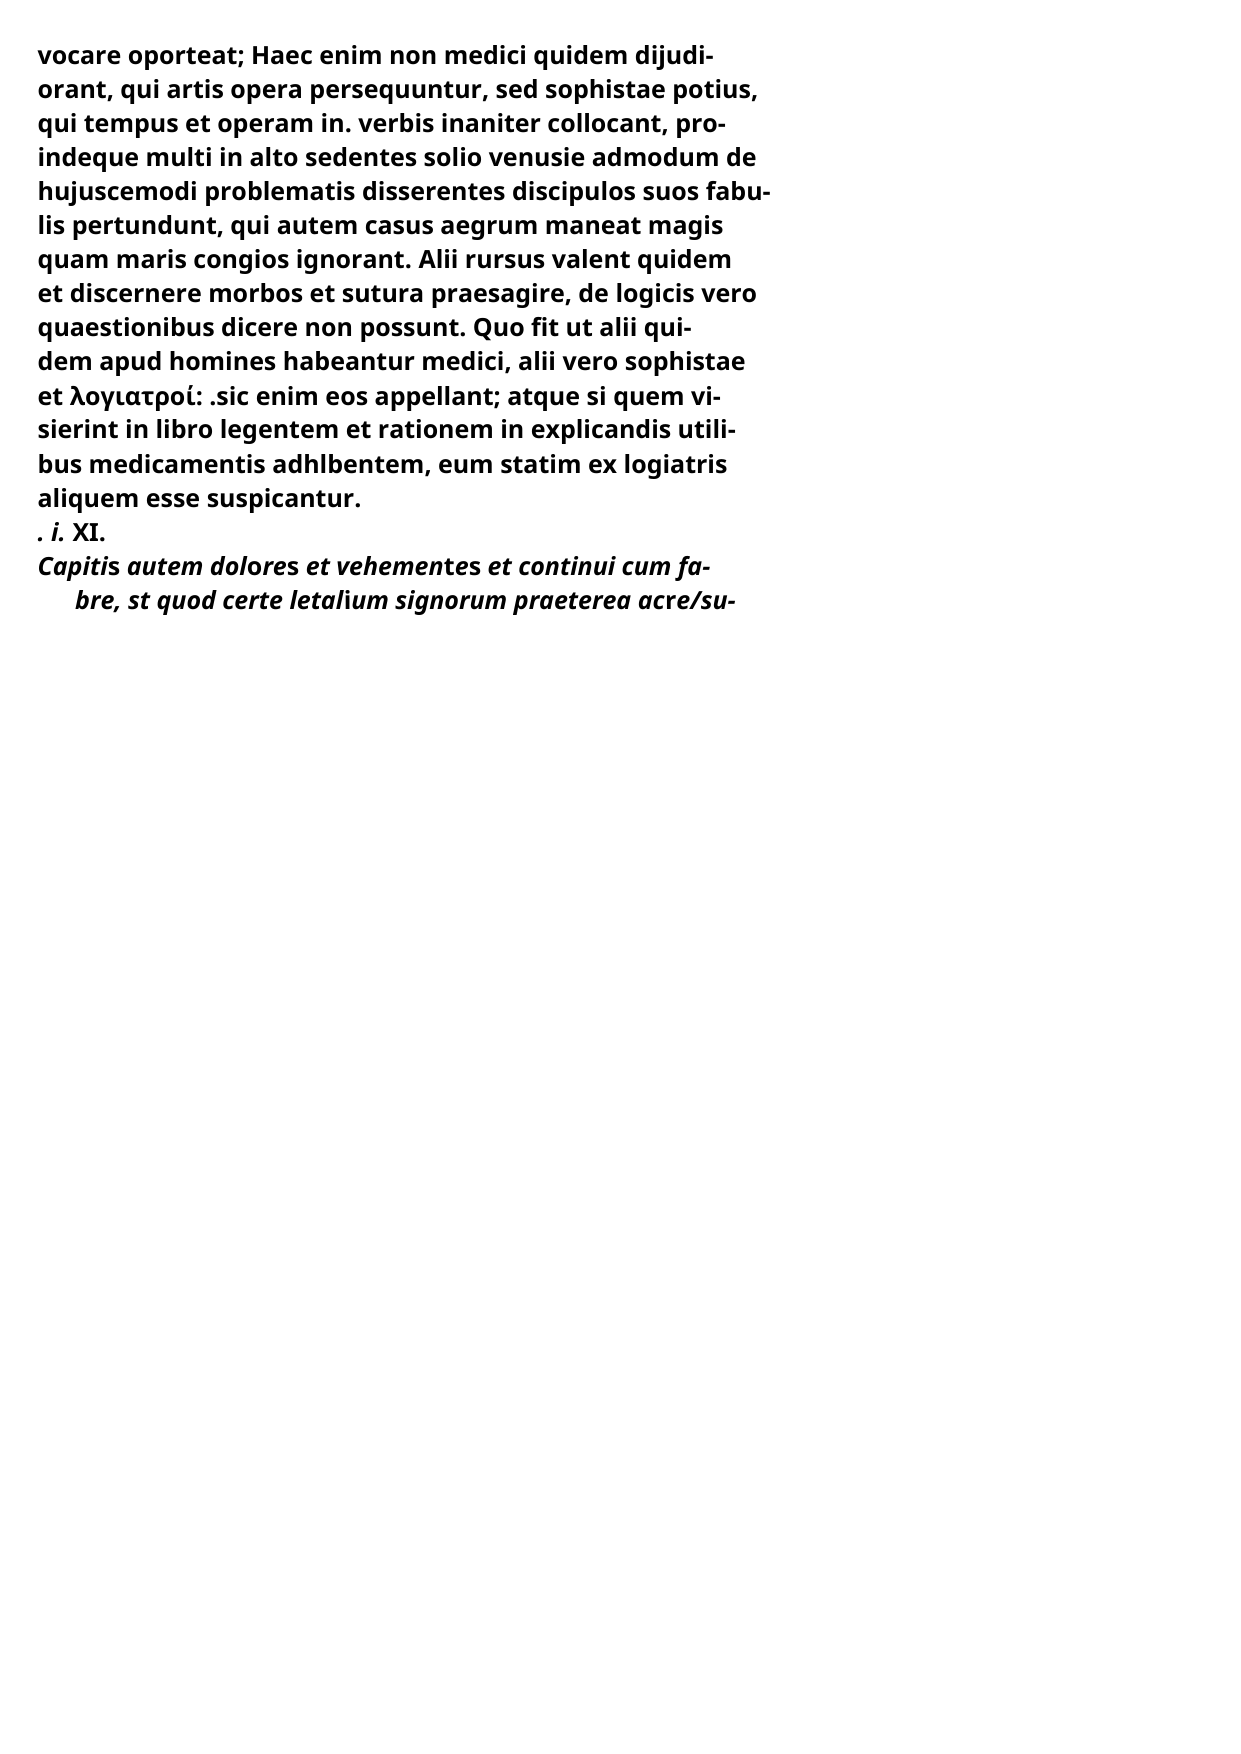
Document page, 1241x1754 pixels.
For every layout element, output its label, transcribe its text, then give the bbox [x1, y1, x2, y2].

text . i. XI. [37, 514, 1203, 548]
text vocare oporteat; Haec enim non medici quidem dijudi- orant, qui artis opera persequuntur, sed sophistae potius, qui tempus et operam in. verbis inaniter collocant, pro- indeque multi in alto sedentes solio venusie admodum de hujuscemodi problematis disserentes discipulos suos fabu- lis pertundunt, qui autem casus aegrum maneat magis quam maris congios ignorant. Alii rursus valent quidem et discernere morbos et sutura praesagire, de logicis vero quaestionibus dicere non possunt. Quo fit ut alii qui- dem apud homines habeantur medici, alii vero sophistae et λογιατροί: .sic enim eos appellant; atque si quem vi- sierint in libro legentem et rationem in explicandis utili- bus medicamentis adhlbentem, eum statim ex logiatris aliquem esse suspicantur. [37, 37, 1203, 514]
text Capitis autem dolores et vehementes et continui cum fa- bre, st quod certe letalium signorum praeterea acre/su- [37, 548, 1203, 617]
